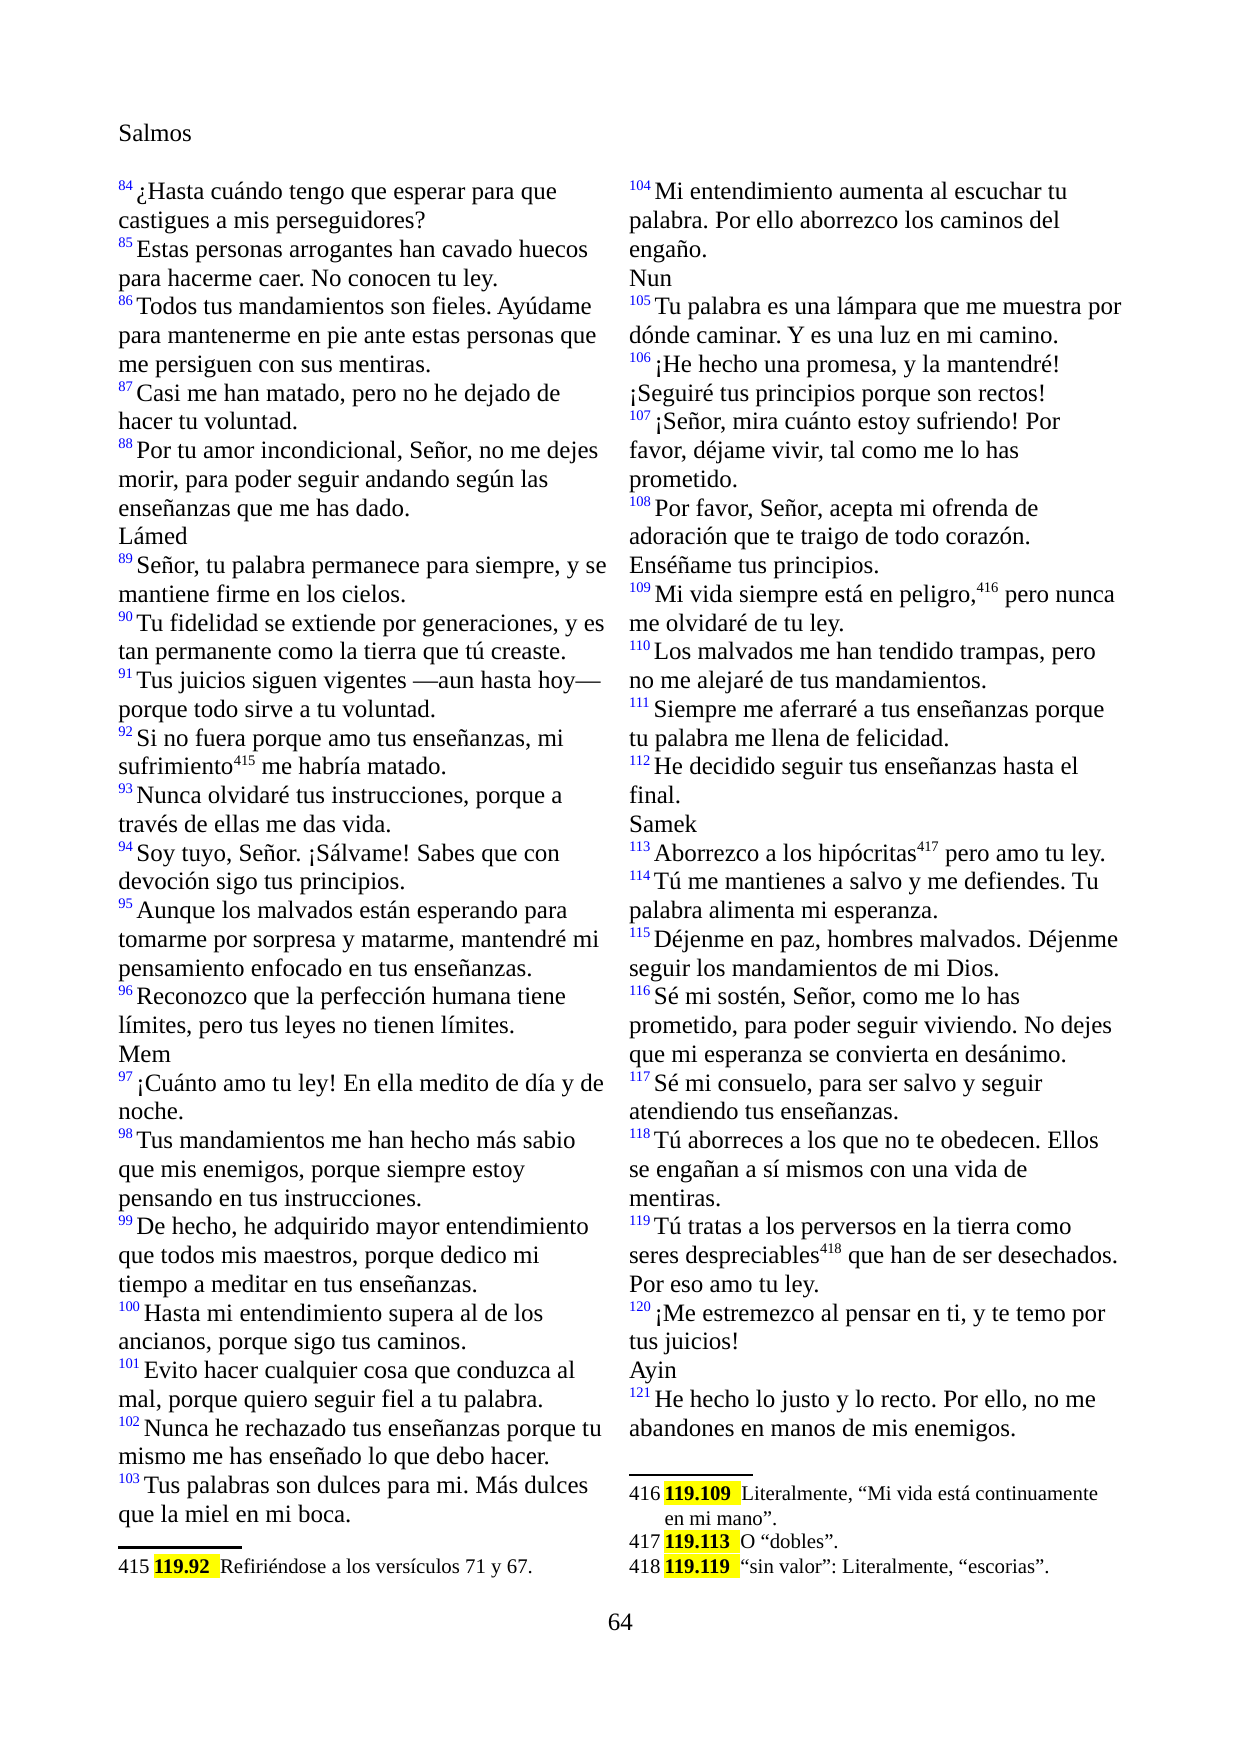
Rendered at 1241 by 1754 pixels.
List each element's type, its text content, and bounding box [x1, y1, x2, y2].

text 94 Soy tuyo, Señor. ¡Sálvame! Sabes que con devoción sigo tus principios. [118, 838, 611, 895]
text Samek [629, 809, 1122, 838]
text 95 Aunque los malvados están esperando para tomarme por sorpresa y matarme, mantendré mi pensamiento enfocado en tus enseñanzas. [118, 895, 611, 981]
text Lámed [118, 521, 611, 550]
text 108 Por favor, Señor, acepta mi ofrenda de adoración que te traigo de todo corazón. Enséñame tus principios. [629, 493, 1122, 579]
text 92 Si no fuera porque amo tus enseñanzas, mi sufrimiento me habría matado. [118, 723, 611, 780]
text 91 Tus juicios siguen vigentes —aun hasta hoy—porque todo sirve a tu voluntad. [118, 665, 611, 723]
text 119 Tú tratas a los perversos en la tierra como seres despreciables que han de ser desechados. Por eso amo tu ley. [629, 1211, 1122, 1298]
text 107 ¡Señor, mira cuánto estoy sufriendo! Por favor, déjame vivir, tal como me lo has prometido. [629, 406, 1122, 493]
text 84 ¿Hasta cuándo tengo que esperar para que castigues a mis perseguidores? [118, 176, 611, 234]
text 119.109 Literalmente, “Mi vida está continuamente en mi mano”. [629, 1481, 1122, 1529]
text Nun [629, 263, 1122, 291]
text 105 Tu palabra es una lámpara que me muestra por dónde caminar. Y es una luz en mi camino. [629, 291, 1122, 349]
text 104 Mi entendimiento aumenta al escuchar tu palabra. Por ello aborrezco los caminos del engaño. [629, 176, 1122, 263]
text 85 Estas personas arrogantes han cavado huecos para hacerme caer. No conocen tu ley. [118, 234, 611, 291]
text 102 Nunca he rechazado tus enseñanzas porque tu mismo me has enseñado lo que debo hacer. [118, 1413, 611, 1470]
text 101 Evito hacer cualquier cosa que conduzca al mal, porque quiero seguir fiel a tu palabra. [118, 1355, 611, 1413]
text 96 Reconozco que la perfección humana tiene límites, pero tus leyes no tienen límites. [118, 981, 611, 1039]
text 118 Tú aborreces a los que no te obedecen. Ellos se engañan a sí mismos con una vida de mentiras. [629, 1125, 1122, 1211]
text 97 ¡Cuánto amo tu ley! En ella medito de día y de noche. [118, 1068, 611, 1125]
text 121 He hecho lo justo y lo recto. Por ello, no me abandones en manos de mis enemigos. [629, 1384, 1122, 1441]
text 111 Siempre me aferraré a tus enseñanzas porque tu palabra me llena de felicidad. [629, 694, 1122, 751]
text 110 Los malvados me han tendido trampas, pero no me alejaré de tus mandamientos. [629, 636, 1122, 694]
text 114 Tú me mantienes a salvo y me defiendes. Tu palabra alimenta mi esperanza. [629, 866, 1122, 924]
text 106 ¡He hecho una promesa, y la mantendré! ¡Seguiré tus principios porque son rectos! [629, 349, 1122, 406]
text 115 Déjenme en paz, hombres malvados. Déjenme seguir los mandamientos de mi Dios. [629, 924, 1122, 981]
text 119.92 Refiriéndose a los versículos 71 y 67. [118, 1553, 611, 1578]
text 116 Sé mi sostén, Señor, como me lo has prometido, para poder seguir viviendo. No dejes que mi esperanza se convierta en desánimo. [629, 981, 1122, 1068]
text 98 Tus mandamientos me han hecho más sabio que mis enemigos, porque siempre estoy pensando en tus instrucciones. [118, 1125, 611, 1211]
text Mem [118, 1039, 611, 1068]
text 119.113 O “dobles”. [629, 1529, 1122, 1553]
text 109 Mi vida siempre está en peligro, pero nunca me olvidaré de tu ley. [629, 579, 1122, 636]
text 90 Tu fidelidad se extiende por generaciones, y es tan permanente como la tierra que tú creaste. [118, 608, 611, 665]
text 100 Hasta mi entendimiento supera al de los ancianos, porque sigo tus caminos. [118, 1298, 611, 1355]
text 119.119 “sin valor”: Literalmente, “escorias”. [629, 1553, 1122, 1578]
text 87 Casi me han matado, pero no he dejado de hacer tu voluntad. [118, 378, 611, 435]
text 89 Señor, tu palabra permanece para siempre, y se mantiene firme en los cielos. [118, 550, 611, 608]
text Ayin [629, 1355, 1122, 1384]
text 93 Nunca olvidaré tus instrucciones, porque a través de ellas me das vida. [118, 780, 611, 838]
text 113 Aborrezco a los hipócritas pero amo tu ley. [629, 838, 1122, 866]
text 117 Sé mi consuelo, para ser salvo y seguir atendiendo tus enseñanzas. [629, 1068, 1122, 1125]
text 103 Tus palabras son dulces para mi. Más dulces que la miel en mi boca. [118, 1470, 611, 1528]
text 112 He decidido seguir tus enseñanzas hasta el final. [629, 751, 1122, 809]
text 99 De hecho, he adquirido mayor entendimiento que todos mis maestros, porque dedico mi tiempo a meditar en tus enseñanzas. [118, 1211, 611, 1298]
text 86 Todos tus mandamientos son fieles. Ayúdame para mantenerme en pie ante estas personas que me persiguen con sus mentiras. [118, 291, 611, 378]
text 88 Por tu amor incondicional, Señor, no me dejes morir, para poder seguir andando según las enseñanzas que me has dado. [118, 435, 611, 521]
text 120 ¡Me estremezco al pensar en ti, y te temo por tus juicios! [629, 1298, 1122, 1355]
